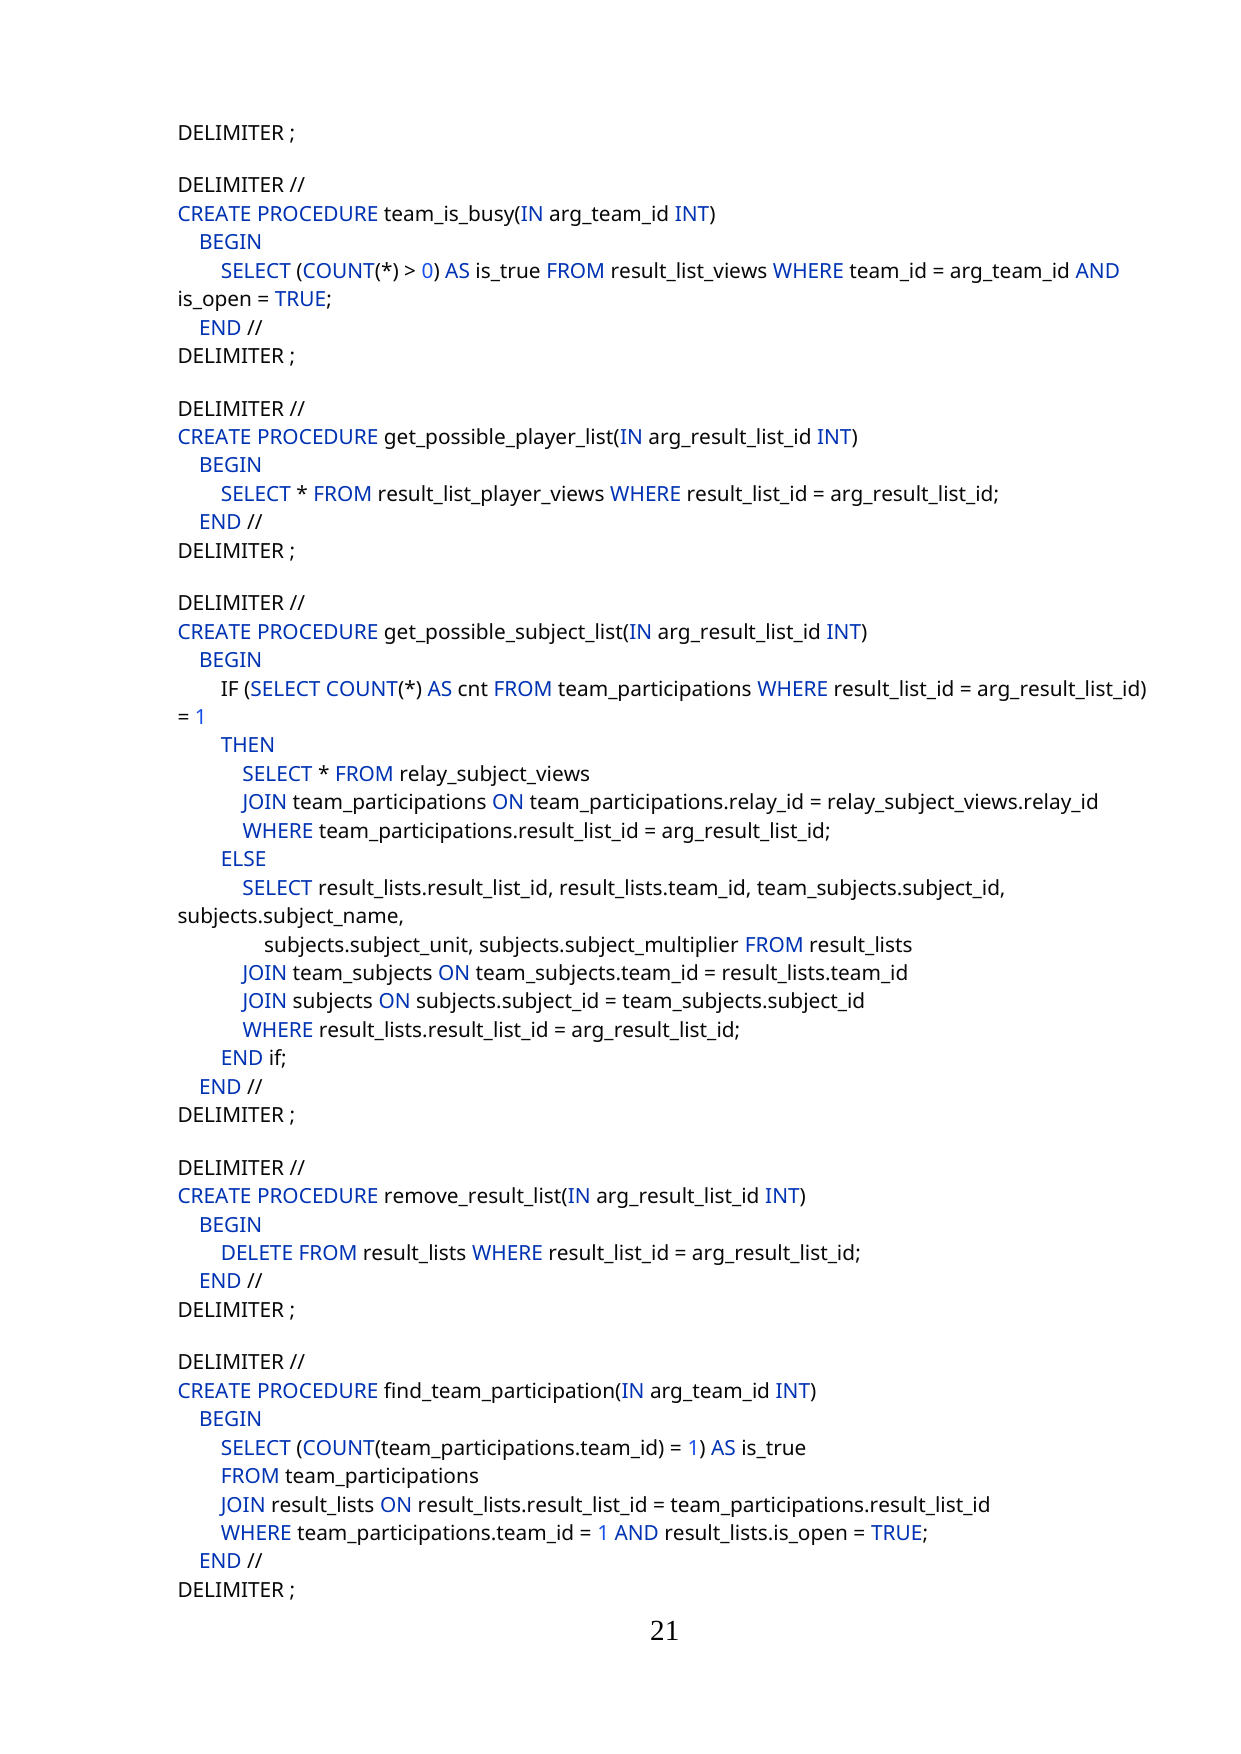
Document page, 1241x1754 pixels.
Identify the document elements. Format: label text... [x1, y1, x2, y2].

text DELIMITER ; DELIMITER // CREATE PROCEDURE team_is_busy(IN arg_team_id INT) BEGIN SELECT (COUNT(*) > 0) AS is_true FROM result_list_views WHERE team_id = arg_team_id AND is_open = TRUE; END // DELIMITER ; DELIMITER // CREATE PROCEDURE get_possible_player_list(IN arg_result_list_id INT) BEGIN SELECT * FROM result_list_player_views WHERE result_list_id = arg_result_list_id; END // DELIMITER ; DELIMITER // CREATE PROCEDURE get_possible_subject_list(IN arg_result_list_id INT) BEGIN IF (SELECT COUNT(*) AS cnt FROM team_participations WHERE result_list_id = arg_result_list_id) = 1 THEN SELECT * FROM relay_subject_views JOIN team_participations ON team_participations.relay_id = relay_subject_views.relay_id WHERE team_participations.result_list_id = arg_result_list_id; ELSE SELECT result_lists.result_list_id, result_lists.team_id, team_subjects.subject_id, subjects.subject_name, subjects.subject_unit, subjects.subject_multiplier FROM result_lists JOIN team_subjects ON team_subjects.team_id = result_lists.team_id JOIN subjects ON subjects.subject_id = team_subjects.subject_id WHERE result_lists.result_list_id = arg_result_list_id; END if; END // DELIMITER ; DELIMITER // CREATE PROCEDURE remove_result_list(IN arg_result_list_id INT) BEGIN DELETE FROM result_lists WHERE result_list_id = arg_result_list_id; END // DELIMITER ; DELIMITER // CREATE PROCEDURE find_team_participation(IN arg_team_id INT) BEGIN SELECT (COUNT(team_participations.team_id) = 1) AS is_true FROM team_participations JOIN result_lists ON result_lists.result_list_id = team_participations.result_list_id WHERE team_participations.team_id = 1 AND result_lists.is_open = TRUE; END // DELIMITER ; [177, 118, 1152, 1603]
